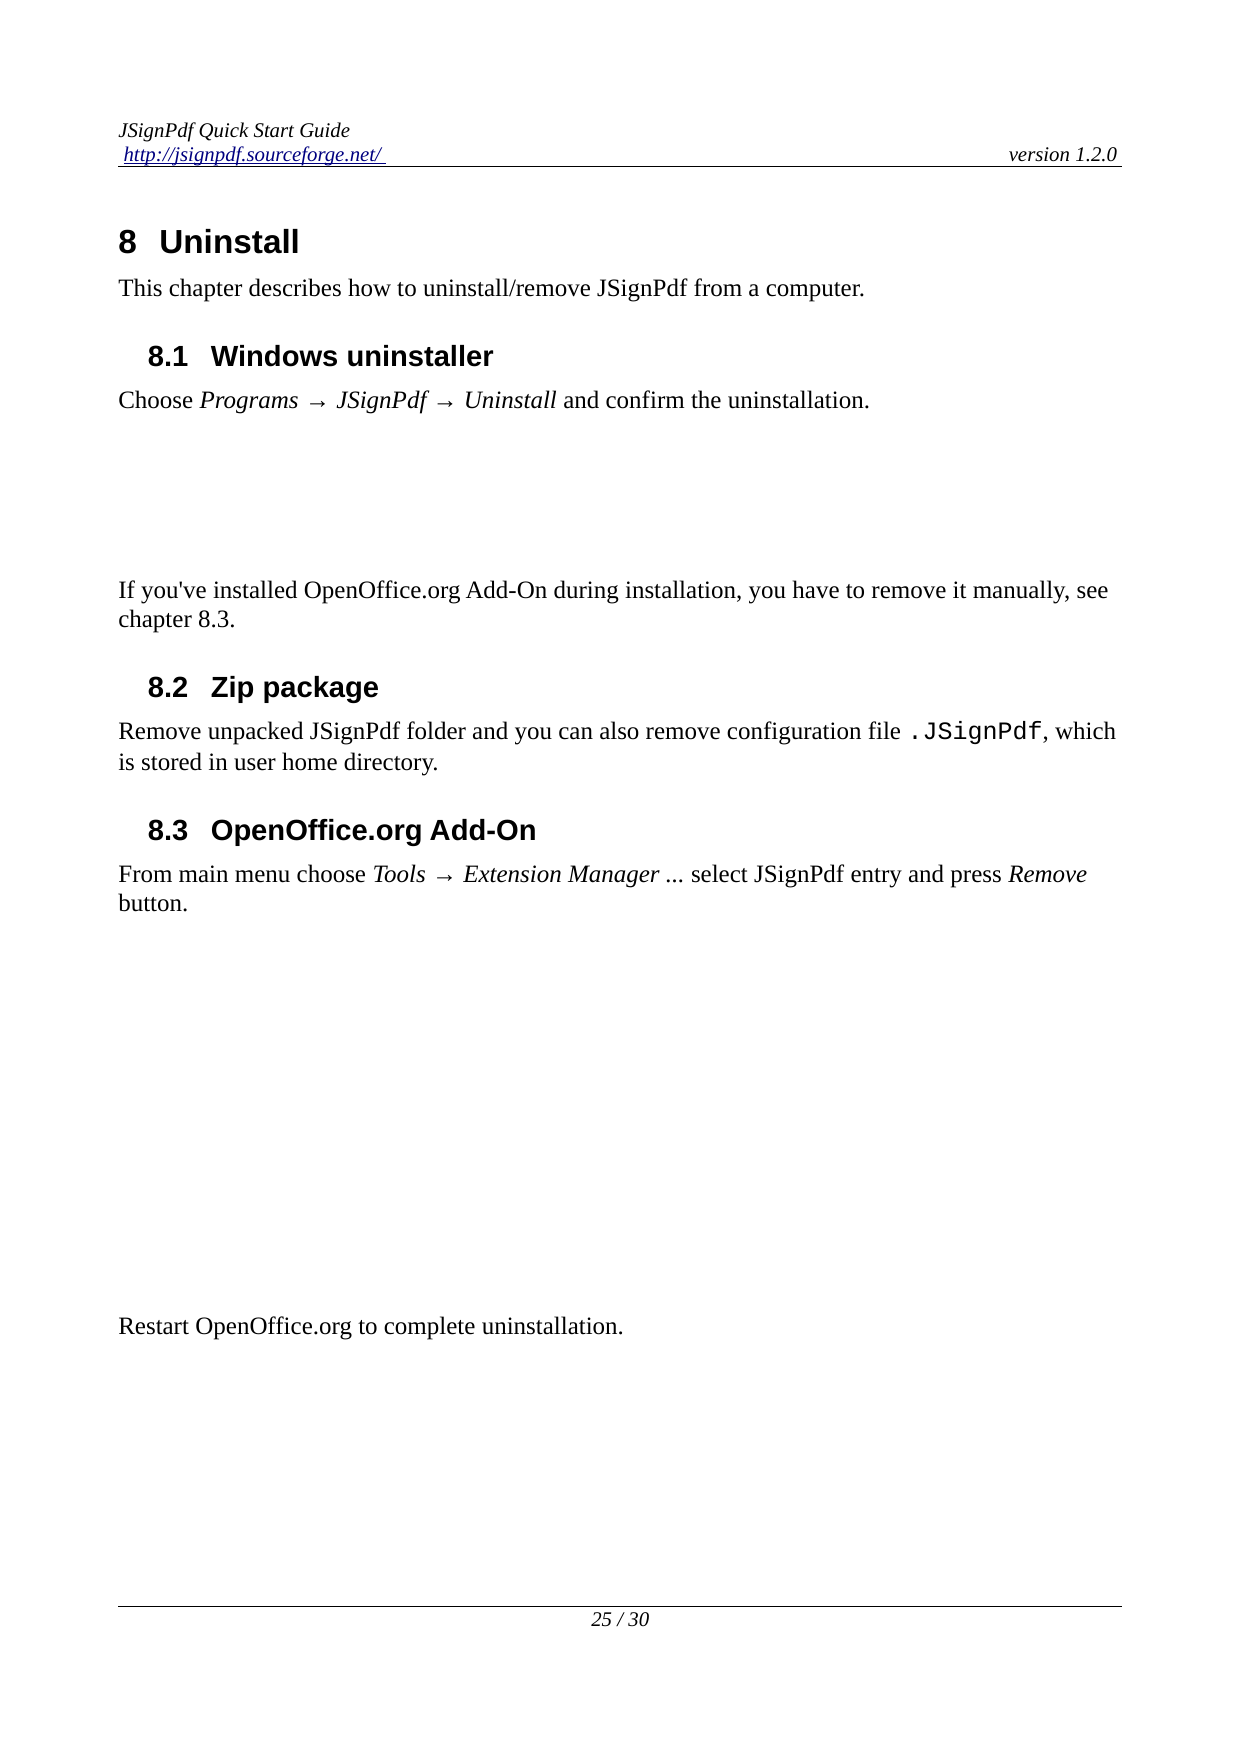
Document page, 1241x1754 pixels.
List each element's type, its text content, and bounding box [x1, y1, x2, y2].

subtitle Uninstall [118, 222, 1122, 260]
subtitle Windows uninstaller [148, 339, 1116, 372]
text If you've installed OpenOffice.org Add-On during installation, you have to remove it manually, see chapter 8.3. [118, 426, 1122, 632]
text From main menu choose Tools → Extension Manager ... select JSignPdf entry and press Remove button. [118, 859, 1122, 917]
subtitle OpenOffice.org Add-On [148, 813, 1116, 847]
text Remove unpacked JSignPdf folder and you can also remove configuration file .JSignPdf, which is stored in user home directory. [118, 716, 1122, 776]
text Restart OpenOffice.org to complete uninstallation. [118, 929, 1122, 1340]
text Choose Programs → JSignPdf → Uninstall and confirm the uninstallation. [118, 385, 1122, 414]
text This chapter describes how to uninstall/remove JSignPdf from a computer. [118, 273, 1122, 301]
subtitle Zip package [148, 670, 1116, 703]
